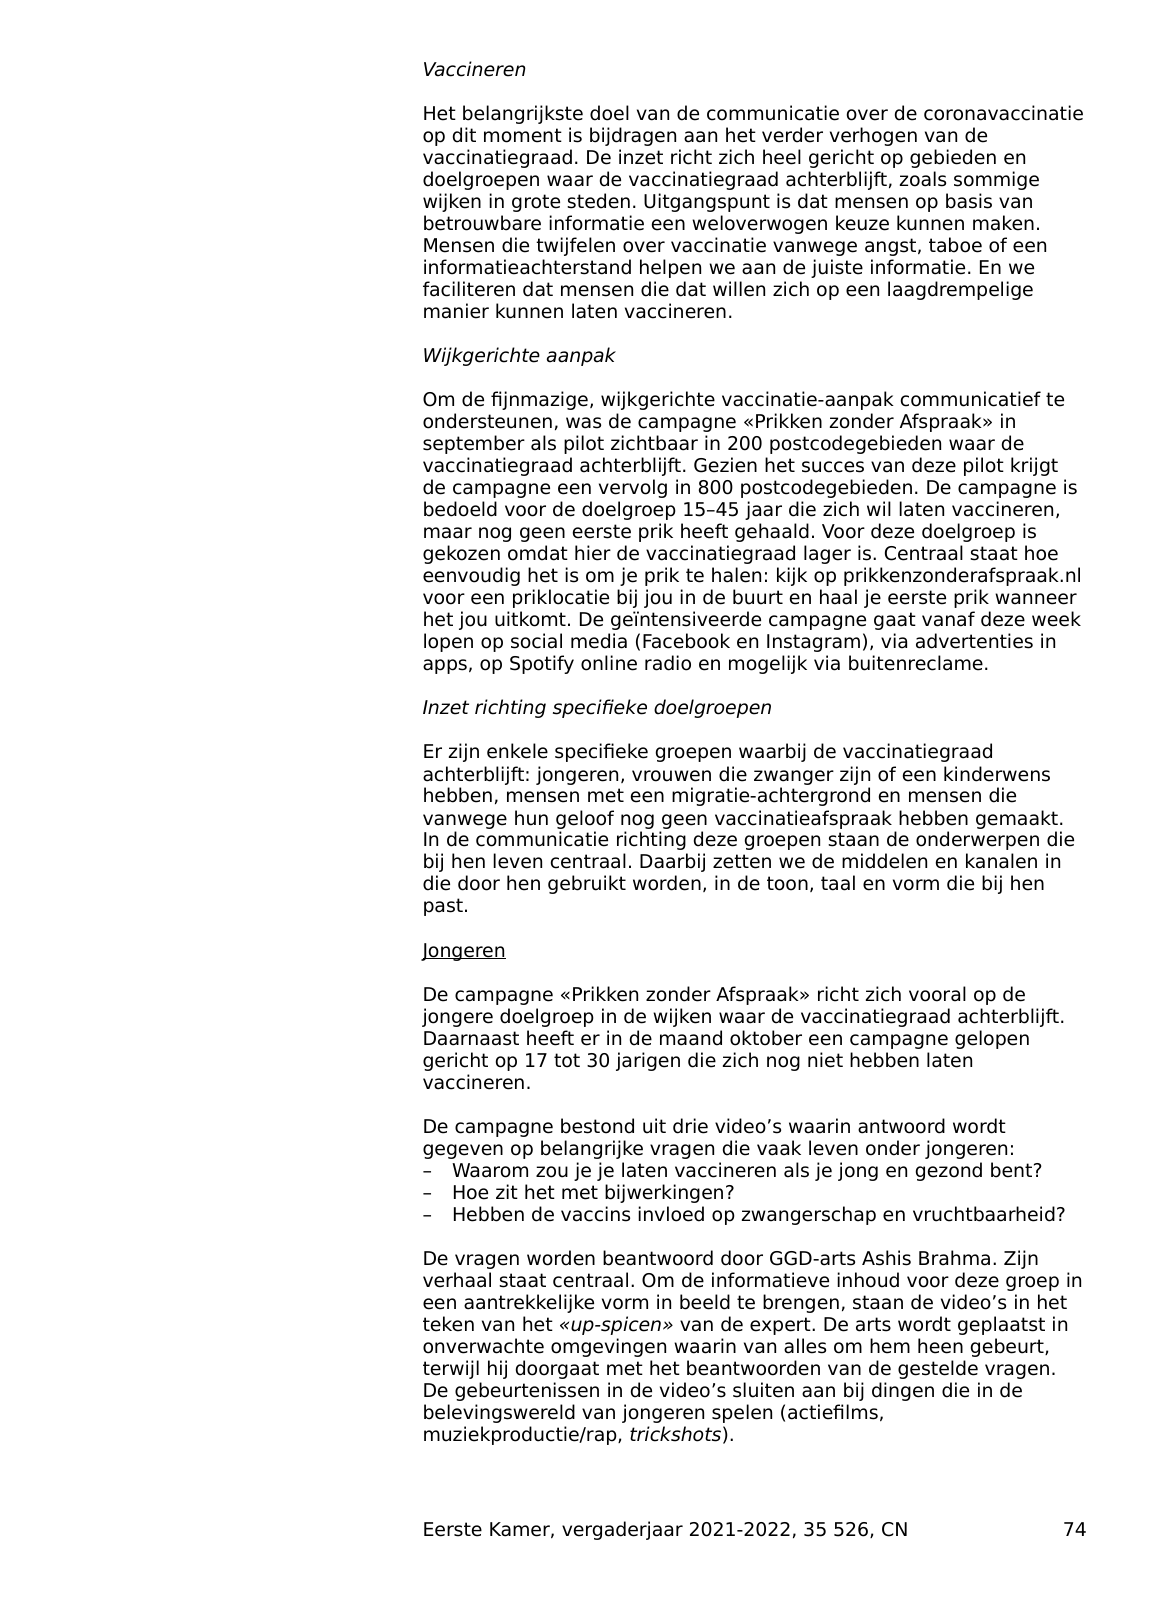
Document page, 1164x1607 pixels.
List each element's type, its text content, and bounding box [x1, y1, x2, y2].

text De vragen worden beantwoord door GGD-arts Ashis Brahma. Zijn verhaal staat centraal. Om de informatieve inhoud voor deze groep in een aantrekkelijke vorm in beeld te brengen, staan de video’s in het teken van het «up-spicen» van de expert. De arts wordt geplaatst in onverwachte omgevingen waarin van alles om hem heen gebeurt, terwijl hij doorgaat met het beantwoorden van de gestelde vragen. De gebeurtenissen in de video’s sluiten aan bij dingen die in de belevingswereld van jongeren spelen (actiefilms, muziekproductie/rap, trickshots). [422, 1248, 1087, 1446]
text – Hoe zit het met bijwerkingen? [422, 1182, 1087, 1204]
subtitle Vaccineren [422, 59, 1087, 81]
text Het belangrijkste doel van de communicatie over de coronavaccinatie op dit moment is bijdragen aan het verder verhogen van de vaccinatiegraad. De inzet richt zich heel gericht op gebieden en doelgroepen waar de vaccinatiegraad achterblijft, zoals sommige wijken in grote steden. Uitgangspunt is dat mensen op basis van betrouwbare informatie een weloverwogen keuze kunnen maken. Mensen die twijfelen over vaccinatie vanwege angst, taboe of een informatieachterstand helpen we aan de juiste informatie. En we faciliteren dat mensen die dat willen zich op een laagdrempelige manier kunnen laten vaccineren. [422, 103, 1087, 323]
text De campagne «Prikken zonder Afspraak» richt zich vooral op de jongere doelgroep in de wijken waar de vaccinatiegraad achterblijft. Daarnaast heeft er in de maand oktober een campagne gelopen gericht op 17 tot 30 jarigen die zich nog niet hebben laten vaccineren. [422, 984, 1087, 1093]
text Er zijn enkele specifieke groepen waarbij de vaccinatiegraad achterblijft: jongeren, vrouwen die zwanger zijn of een kinderwens hebben, mensen met een migratie-achtergrond en mensen die vanwege hun geloof nog geen vaccinatieafspraak hebben gemaakt. In de communicatie richting deze groepen staan de onderwerpen die bij hen leven centraal. Daarbij zetten we de middelen en kanalen in die door hen gebruikt worden, in de toon, taal en vorm die bij hen past. [422, 741, 1087, 917]
text De campagne bestond uit drie video’s waarin antwoord wordt gegeven op belangrijke vragen die vaak leven onder jongeren: [422, 1116, 1087, 1160]
text – Waarom zou je je laten vaccineren als je jong en gezond bent? [422, 1160, 1087, 1182]
text Om de fijnmazige, wijkgerichte vaccinatie-aanpak communicatief te ondersteunen, was de campagne «Prikken zonder Afspraak» in september als pilot zichtbaar in 200 postcodegebieden waar de vaccinatiegraad achterblijft. Gezien het succes van deze pilot krijgt de campagne een vervolg in 800 postcodegebieden. De campagne is bedoeld voor de doelgroep 15–45 jaar die zich wil laten vaccineren, maar nog geen eerste prik heeft gehaald. Voor deze doelgroep is gekozen omdat hier de vaccinatiegraad lager is. Centraal staat hoe eenvoudig het is om je prik te halen: kijk op prikkenzonderafspraak.nl voor een priklocatie bij jou in de buurt en haal je eerste prik wanneer het jou uitkomt. De geïntensiveerde campagne gaat vanaf deze week lopen op social media (Facebook en Instagram), via advertenties in apps, op Spotify online radio en mogelijk via buitenreclame. [422, 389, 1087, 675]
subtitle Inzet richting specifieke doelgroepen [422, 697, 1087, 719]
text – Hebben de vaccins invloed op zwangerschap en vruchtbaarheid? [422, 1204, 1087, 1226]
subtitle Jongeren [422, 939, 1087, 961]
subtitle Wijkgerichte aanpak [422, 345, 1087, 367]
